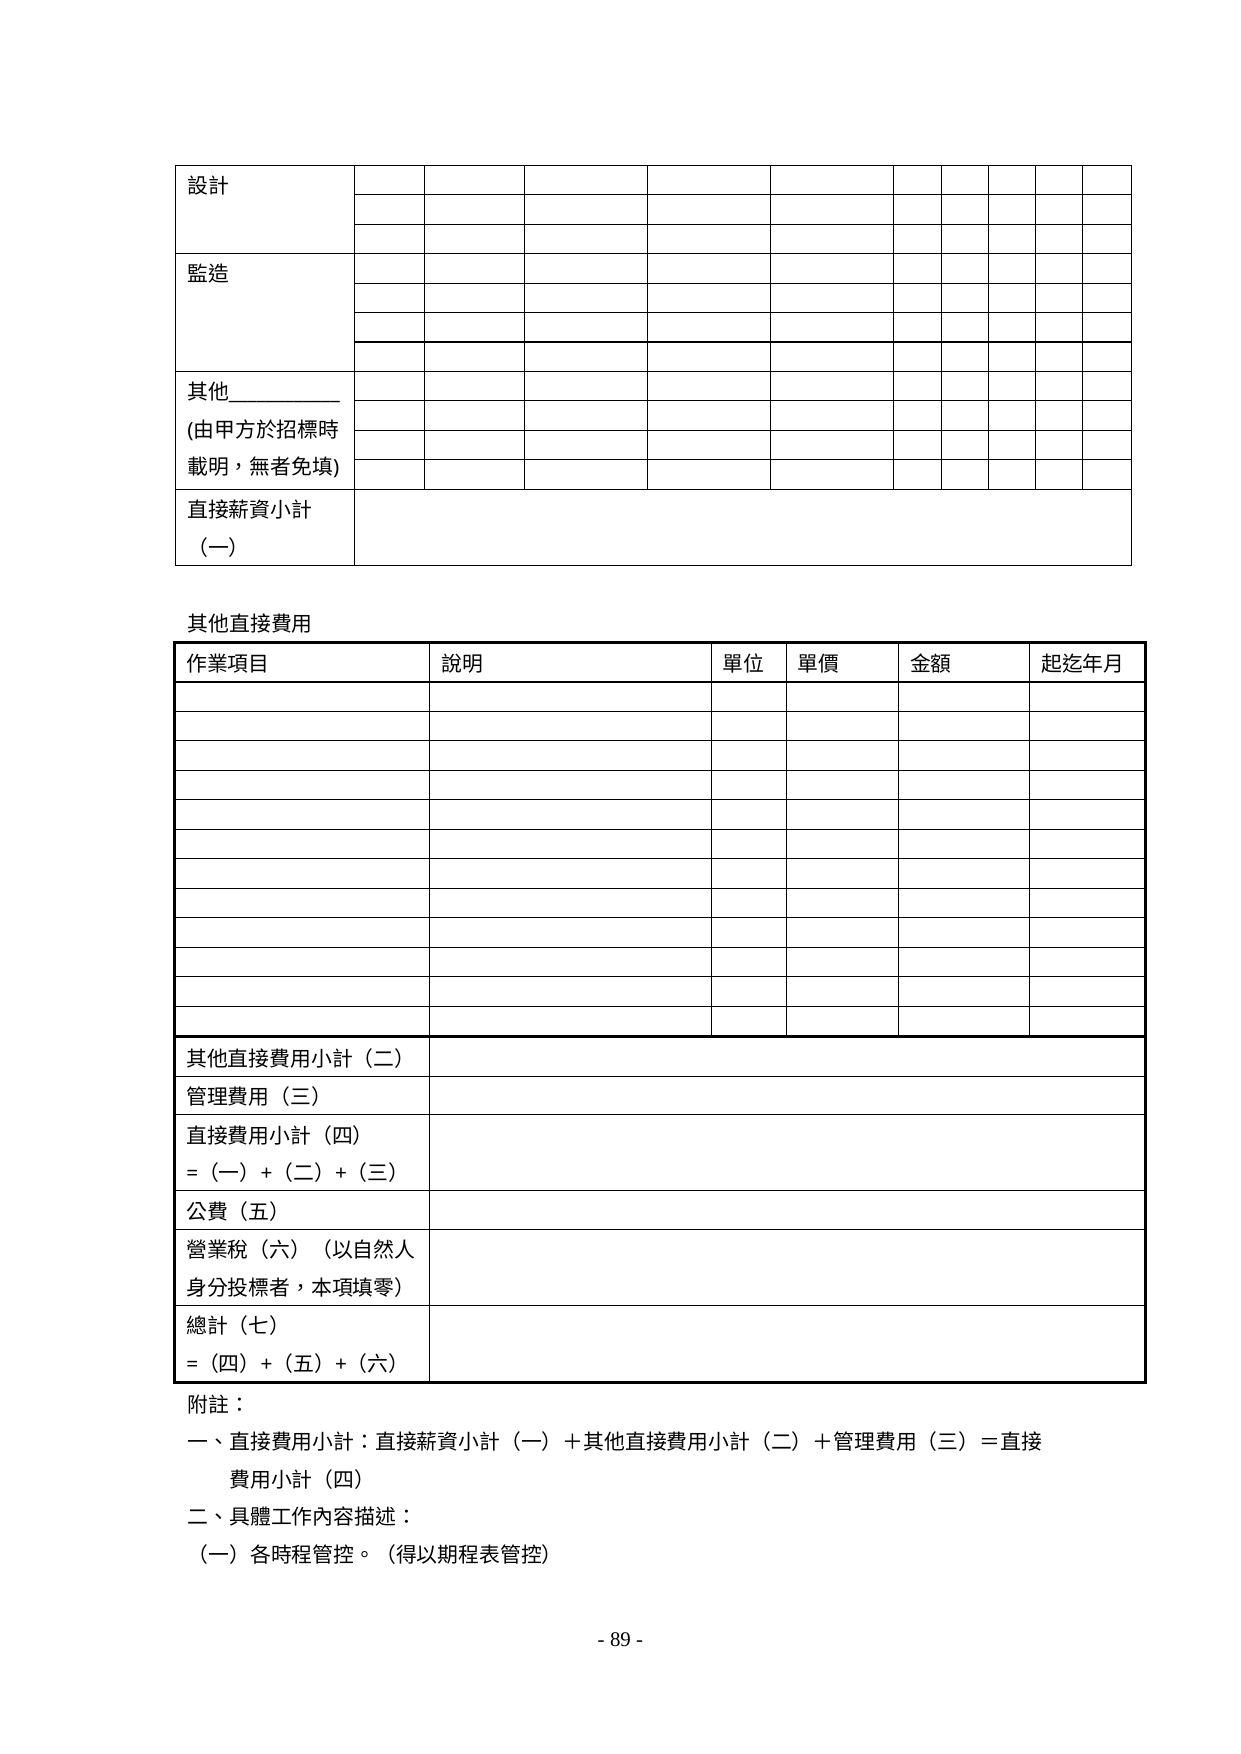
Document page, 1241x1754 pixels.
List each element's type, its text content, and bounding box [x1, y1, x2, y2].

text 一、直接費用小計：直接薪資小計（一）＋其他直接費用小計（二）＋管理費用（三）＝直接費用小計（四） [187, 1422, 1053, 1497]
table_cell [989, 195, 1035, 223]
table_cell [355, 372, 424, 400]
table_cell [525, 313, 647, 341]
table_cell [648, 195, 770, 223]
table_cell [648, 313, 770, 341]
table_cell [425, 225, 524, 253]
table_cell [430, 741, 711, 770]
table_cell [787, 889, 898, 917]
table_cell [787, 683, 898, 711]
table_cell [648, 460, 770, 489]
table_cell [771, 343, 893, 371]
table_cell [989, 254, 1035, 282]
table_cell [648, 431, 770, 459]
table_cell [525, 401, 647, 430]
table_cell [176, 683, 429, 711]
table_cell [894, 166, 941, 194]
table_cell [525, 225, 647, 253]
table_cell [525, 284, 647, 312]
table_cell [894, 460, 941, 489]
table_cell 公費（五） [176, 1191, 429, 1229]
table_cell [942, 284, 988, 312]
table_cell [894, 401, 941, 430]
table_cell [430, 1306, 1144, 1381]
table_cell [894, 195, 941, 223]
table_cell [1030, 918, 1144, 947]
table_cell [771, 401, 893, 430]
table_cell [1030, 800, 1144, 829]
table_cell [1036, 254, 1082, 282]
table_cell [1083, 372, 1131, 400]
table_cell [430, 1191, 1144, 1229]
table_cell [1083, 166, 1131, 194]
text （一）各時程管控。（得以期程表管控） [187, 1534, 1053, 1572]
table_cell [1036, 284, 1082, 312]
table_cell [176, 741, 429, 770]
table_cell [430, 977, 711, 1006]
table_cell [899, 1007, 1029, 1035]
table_cell [648, 401, 770, 430]
table_cell [899, 771, 1029, 799]
table_cell [894, 225, 941, 253]
table_cell [1083, 254, 1131, 282]
table_cell [1030, 712, 1144, 740]
table_cell [771, 284, 893, 312]
table_cell [176, 712, 429, 740]
table_cell [899, 683, 1029, 711]
table_cell [712, 1007, 786, 1035]
table_cell [899, 889, 1029, 917]
table_cell [430, 712, 711, 740]
table_cell [425, 254, 524, 282]
table_cell 其他____________(由甲方於招標時載明，無者免填) [176, 372, 354, 489]
table_cell [648, 166, 770, 194]
table_cell [989, 372, 1035, 400]
table_cell [176, 771, 429, 799]
table_cell [648, 254, 770, 282]
table_cell [425, 401, 524, 430]
table_cell [787, 859, 898, 888]
table_cell [425, 431, 524, 459]
table_cell [899, 859, 1029, 888]
table_cell [1030, 771, 1144, 799]
table_cell [787, 948, 898, 976]
table_cell [430, 948, 711, 976]
table_cell [771, 225, 893, 253]
table_cell [787, 741, 898, 770]
table_cell [942, 166, 988, 194]
table_cell [430, 830, 711, 858]
table_cell [525, 372, 647, 400]
table_cell [1036, 431, 1082, 459]
table_cell [355, 401, 424, 430]
table_cell [712, 830, 786, 858]
table_cell 直接費用小計（四） =（一）+（二）+（三） [176, 1115, 429, 1190]
table_cell [355, 166, 424, 194]
table_cell [942, 372, 988, 400]
table_cell [176, 948, 429, 976]
table_cell [1083, 343, 1131, 371]
table_cell [425, 313, 524, 341]
table_cell [430, 1077, 1144, 1114]
text 附註： [187, 1384, 1053, 1422]
table_header 單價 [787, 644, 898, 681]
table_cell [1036, 313, 1082, 341]
table_cell [787, 918, 898, 947]
table_cell [176, 1007, 429, 1035]
table_cell [430, 1007, 711, 1035]
table_cell [989, 343, 1035, 371]
table_cell [899, 741, 1029, 770]
table_cell [899, 977, 1029, 1006]
table_cell [771, 460, 893, 489]
table_cell [355, 431, 424, 459]
table_cell [425, 343, 524, 371]
table_cell [648, 343, 770, 371]
table_cell [430, 1038, 1144, 1076]
table_cell [1030, 683, 1144, 711]
table_cell [771, 254, 893, 282]
table_cell [771, 195, 893, 223]
table_cell 總計（七） =（四）+（五）+（六） [176, 1306, 429, 1381]
table_cell [771, 166, 893, 194]
table_cell [176, 859, 429, 888]
table_cell [176, 977, 429, 1006]
table_cell [712, 889, 786, 917]
table_cell [771, 372, 893, 400]
table_cell [525, 166, 647, 194]
table_cell 設計 [176, 166, 354, 253]
table_cell [894, 431, 941, 459]
table_cell 營業稅（六）（以自然人身分投標者，本項填零） [176, 1230, 429, 1305]
table_cell [942, 401, 988, 430]
table_cell [787, 800, 898, 829]
table_cell [989, 401, 1035, 430]
table_cell [425, 372, 524, 400]
table_cell [942, 460, 988, 489]
table_cell [1030, 741, 1144, 770]
table_cell [712, 948, 786, 976]
table_cell [430, 771, 711, 799]
table_cell [1030, 859, 1144, 888]
table_cell [1083, 313, 1131, 341]
table_cell [648, 225, 770, 253]
table_cell [176, 830, 429, 858]
table_cell [712, 683, 786, 711]
table_cell 直接薪資小計（一） [176, 490, 354, 565]
table_cell [1083, 401, 1131, 430]
table_cell [899, 800, 1029, 829]
table_cell [894, 343, 941, 371]
table_cell [1036, 372, 1082, 400]
table_cell [942, 254, 988, 282]
table_cell [525, 460, 647, 489]
table_cell [899, 948, 1029, 976]
table_cell [1083, 195, 1131, 223]
table_cell [355, 195, 424, 223]
table_cell [899, 712, 1029, 740]
table_cell [989, 431, 1035, 459]
table_cell [176, 918, 429, 947]
table_cell [1036, 225, 1082, 253]
table_cell [942, 195, 988, 223]
table_cell [1030, 977, 1144, 1006]
table_cell [425, 460, 524, 489]
table_cell [355, 254, 424, 282]
table_cell [899, 918, 1029, 947]
table_cell [1036, 343, 1082, 371]
table_cell [525, 343, 647, 371]
table_cell [712, 771, 786, 799]
table_cell [648, 372, 770, 400]
table_cell [355, 343, 424, 371]
table_cell [787, 977, 898, 1006]
table_cell [894, 313, 941, 341]
table_cell [355, 460, 424, 489]
table_cell [176, 889, 429, 917]
table_header 起迄年月 [1030, 644, 1144, 681]
table_cell [894, 284, 941, 312]
table_cell [1030, 830, 1144, 858]
table_cell [176, 800, 429, 829]
table_cell [712, 741, 786, 770]
table_cell [712, 800, 786, 829]
table_cell [425, 166, 524, 194]
table_cell [355, 313, 424, 341]
table_cell [942, 343, 988, 371]
table_cell [430, 889, 711, 917]
table_cell [430, 1230, 1144, 1305]
table_cell [787, 771, 898, 799]
table_cell [712, 859, 786, 888]
table_cell [787, 830, 898, 858]
text 二、具體工作內容描述： [187, 1497, 1053, 1534]
table_cell [989, 313, 1035, 341]
table_cell [430, 800, 711, 829]
table_cell [989, 284, 1035, 312]
table_cell 其他直接費用小計（二） [176, 1038, 429, 1076]
table_cell [648, 284, 770, 312]
table_cell [525, 195, 647, 223]
table_header 說明 [430, 644, 711, 681]
table_cell [430, 918, 711, 947]
text 其他直接費用 [187, 603, 1053, 641]
table_header 金額 [899, 644, 1029, 681]
table_cell [1030, 889, 1144, 917]
table_cell [430, 859, 711, 888]
table_cell [1036, 460, 1082, 489]
table_header 單位 [712, 644, 786, 681]
table_cell [1036, 166, 1082, 194]
table_cell [989, 225, 1035, 253]
table_cell [989, 166, 1035, 194]
table_cell [899, 830, 1029, 858]
table_cell [942, 313, 988, 341]
table_cell [1036, 401, 1082, 430]
table_cell [1083, 225, 1131, 253]
table_cell [1036, 195, 1082, 223]
table_cell [1083, 284, 1131, 312]
table_cell [355, 490, 1131, 565]
table_cell [1030, 948, 1144, 976]
table_cell [942, 431, 988, 459]
table_cell [787, 1007, 898, 1035]
table_cell [425, 284, 524, 312]
table_cell [942, 225, 988, 253]
table_cell [430, 1115, 1144, 1190]
table_cell [771, 431, 893, 459]
table_cell [1083, 460, 1131, 489]
table_cell [525, 431, 647, 459]
table_cell [1030, 1007, 1144, 1035]
table_cell [712, 918, 786, 947]
table_cell [1083, 431, 1131, 459]
table_cell 管理費用（三） [176, 1077, 429, 1114]
table_header 作業項目 [176, 644, 429, 681]
table_cell [425, 195, 524, 223]
table_cell 監造 [176, 254, 354, 371]
table_cell [355, 225, 424, 253]
table_cell [787, 712, 898, 740]
table_cell [525, 254, 647, 282]
table_cell [355, 284, 424, 312]
table_cell [894, 372, 941, 400]
table_cell [989, 460, 1035, 489]
table_cell [712, 977, 786, 1006]
table_cell [771, 313, 893, 341]
table_cell [430, 683, 711, 711]
table_cell [894, 254, 941, 282]
table_cell [712, 712, 786, 740]
